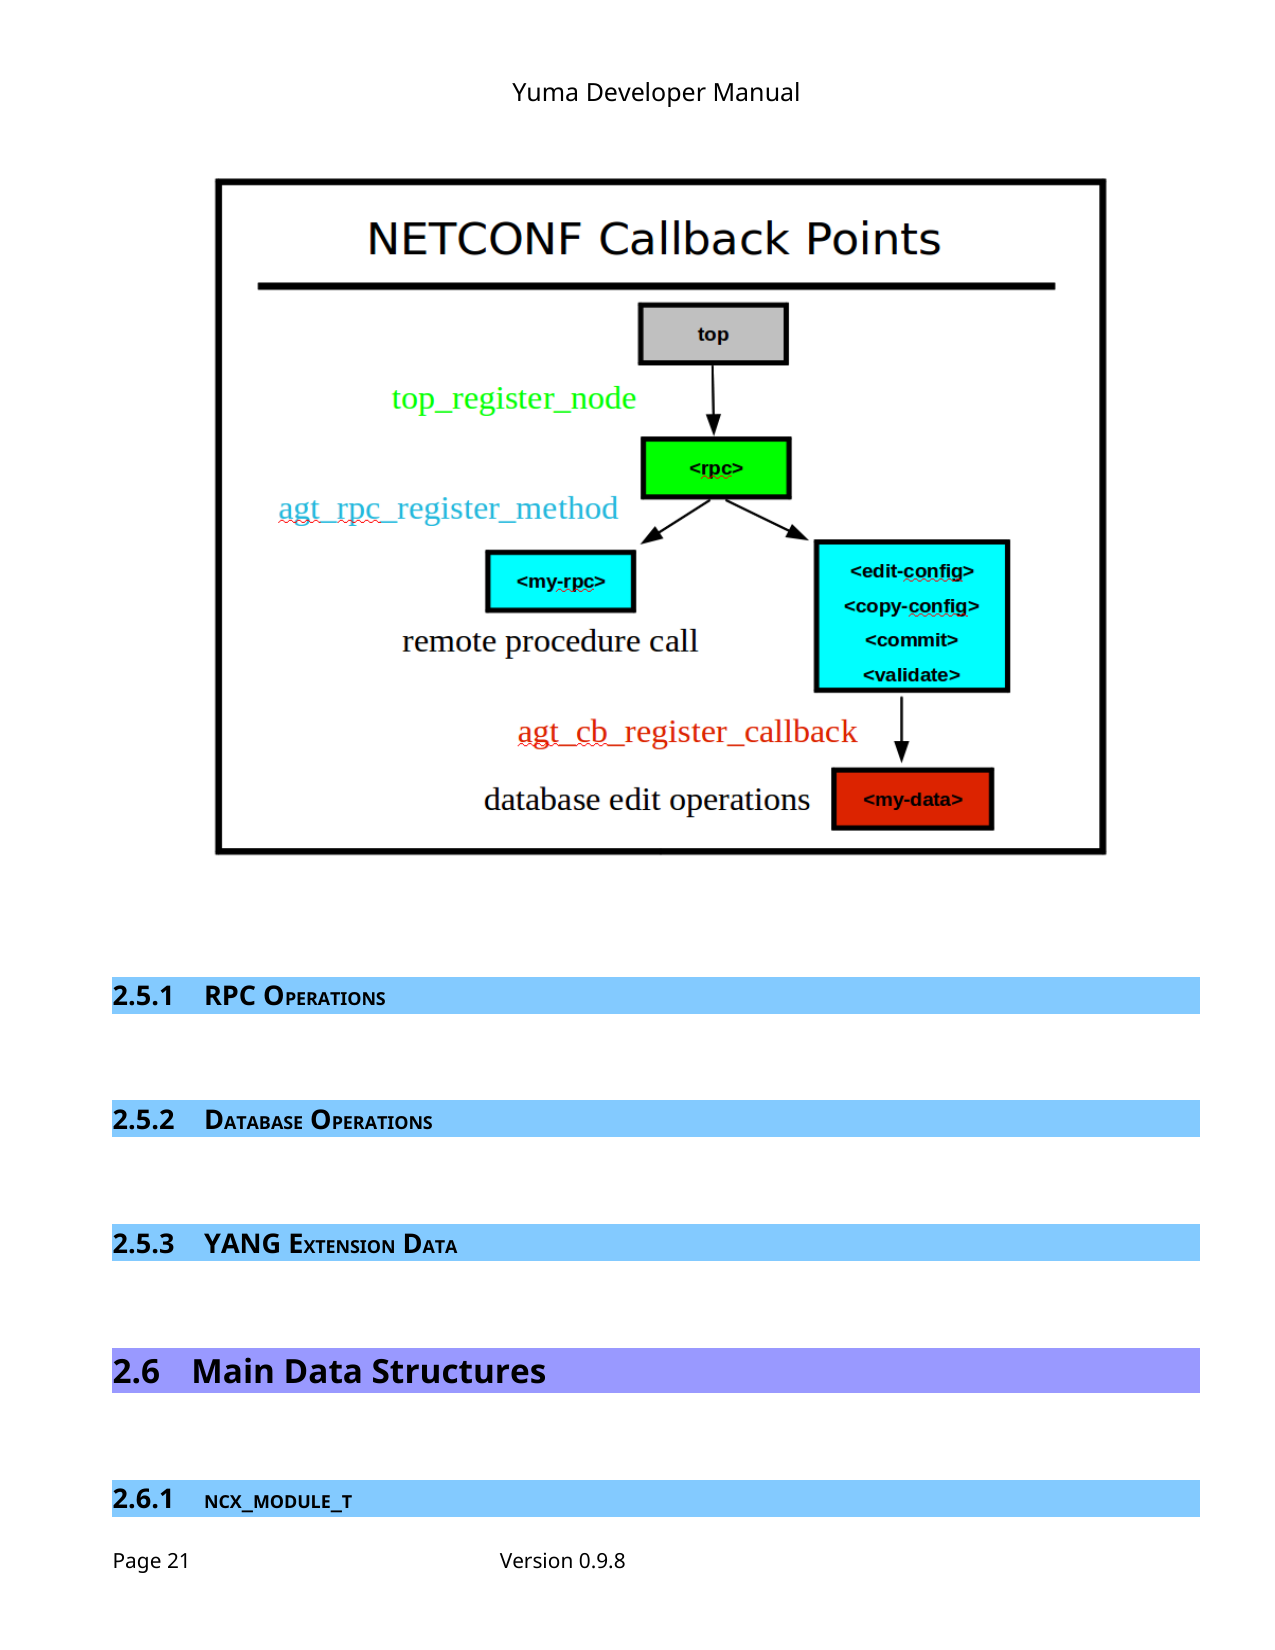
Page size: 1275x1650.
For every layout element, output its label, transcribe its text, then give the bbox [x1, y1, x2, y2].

picture [148, 138, 1165, 879]
subtitle ncx_module_t [112, 1480, 1200, 1517]
subtitle YANG Extension Data [112, 1224, 1200, 1261]
subtitle RPC Operations [112, 977, 1200, 1014]
subtitle Main Data Structures [112, 1348, 1200, 1393]
subtitle Database Operations [112, 1100, 1200, 1137]
